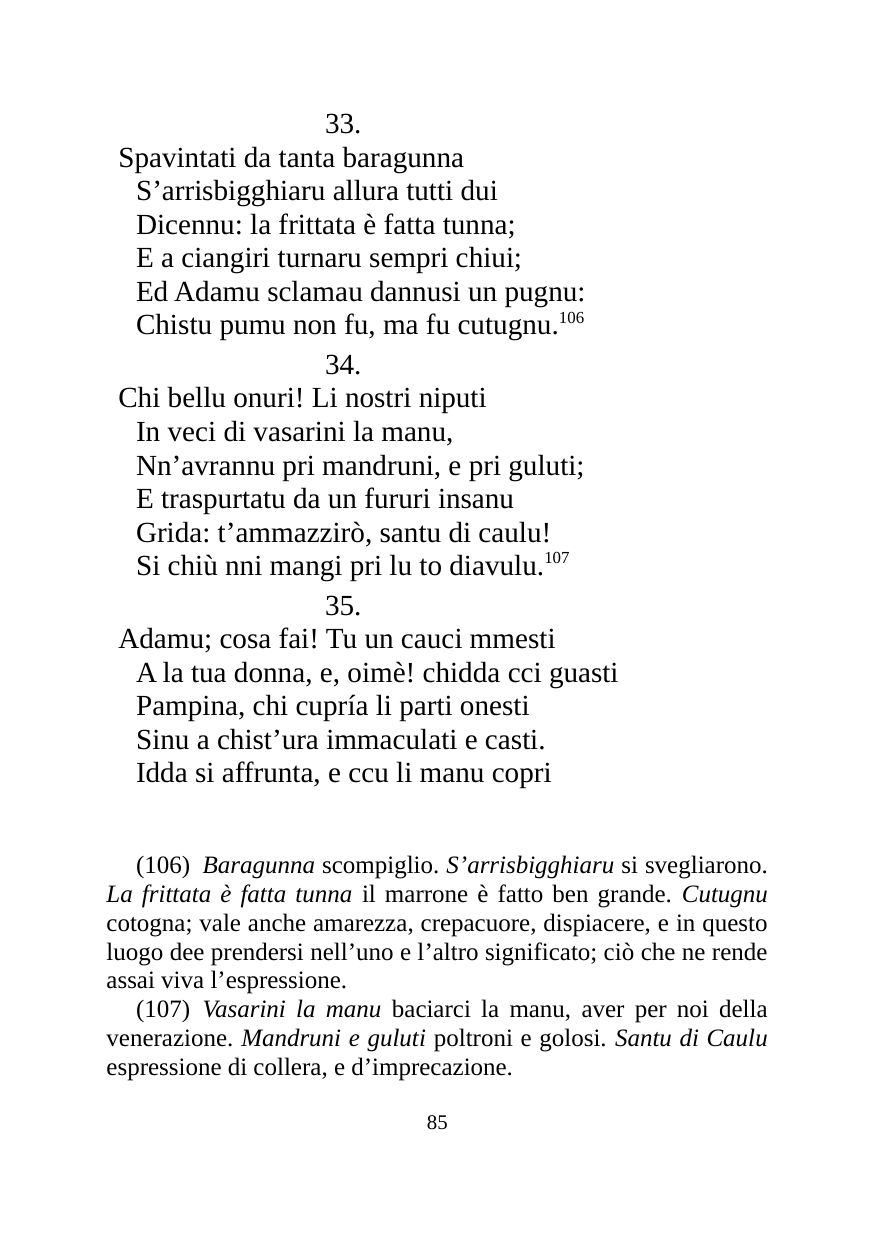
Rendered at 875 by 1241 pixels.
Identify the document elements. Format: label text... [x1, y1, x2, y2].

text Vasarini la manu baciarci la manu, aver per noi della venerazione. Mandruni e guluti poltroni e golosi. Santu di Caulu espressione di collera, e d’imprecazione. [106, 994, 768, 1080]
text 34. [325, 347, 768, 381]
text Spavintati da tanta baragunna S’arrisbigghiaru allura tutti dui Dicennu: la frittata è fatta tunna; E a ciangiri turnaru sempri chiui; Ed Adamu sclamau dannusi un pugnu: Chistu pumu non fu, ma fu cutugnu. [118, 140, 768, 341]
text 35. [325, 588, 768, 621]
text 33. [325, 106, 768, 140]
text Adamu; cosa fai! Tu un cauci mmesti A la tua donna, e, oimè! chidda cci guasti Pampina, chi cupría li parti onesti Sinu a chist’ura immaculati e casti. Idda si affrunta, e ccu li manu copri [118, 621, 768, 789]
text Chi bellu onuri! Li nostri niputi In veci di vasarini la manu, Nn’avrannu pri mandruni, e pri guluti; E traspurtatu da un fururi insanu Grida: t’ammazzirò, santu di caulu! Si chiù nni mangi pri lu to diavulu. [118, 381, 768, 582]
text Baragunna scompiglio. S’arrisbigghiaru si svegliarono. La frittata è fatta tunna il marrone è fatto ben grande. Cutugnu cotogna; vale anche amarezza, crepacuore, dispiacere, e in questo luogo dee prendersi nell’uno e l’altro significato; ciò che ne rende assai viva l’espressione. [106, 850, 768, 994]
